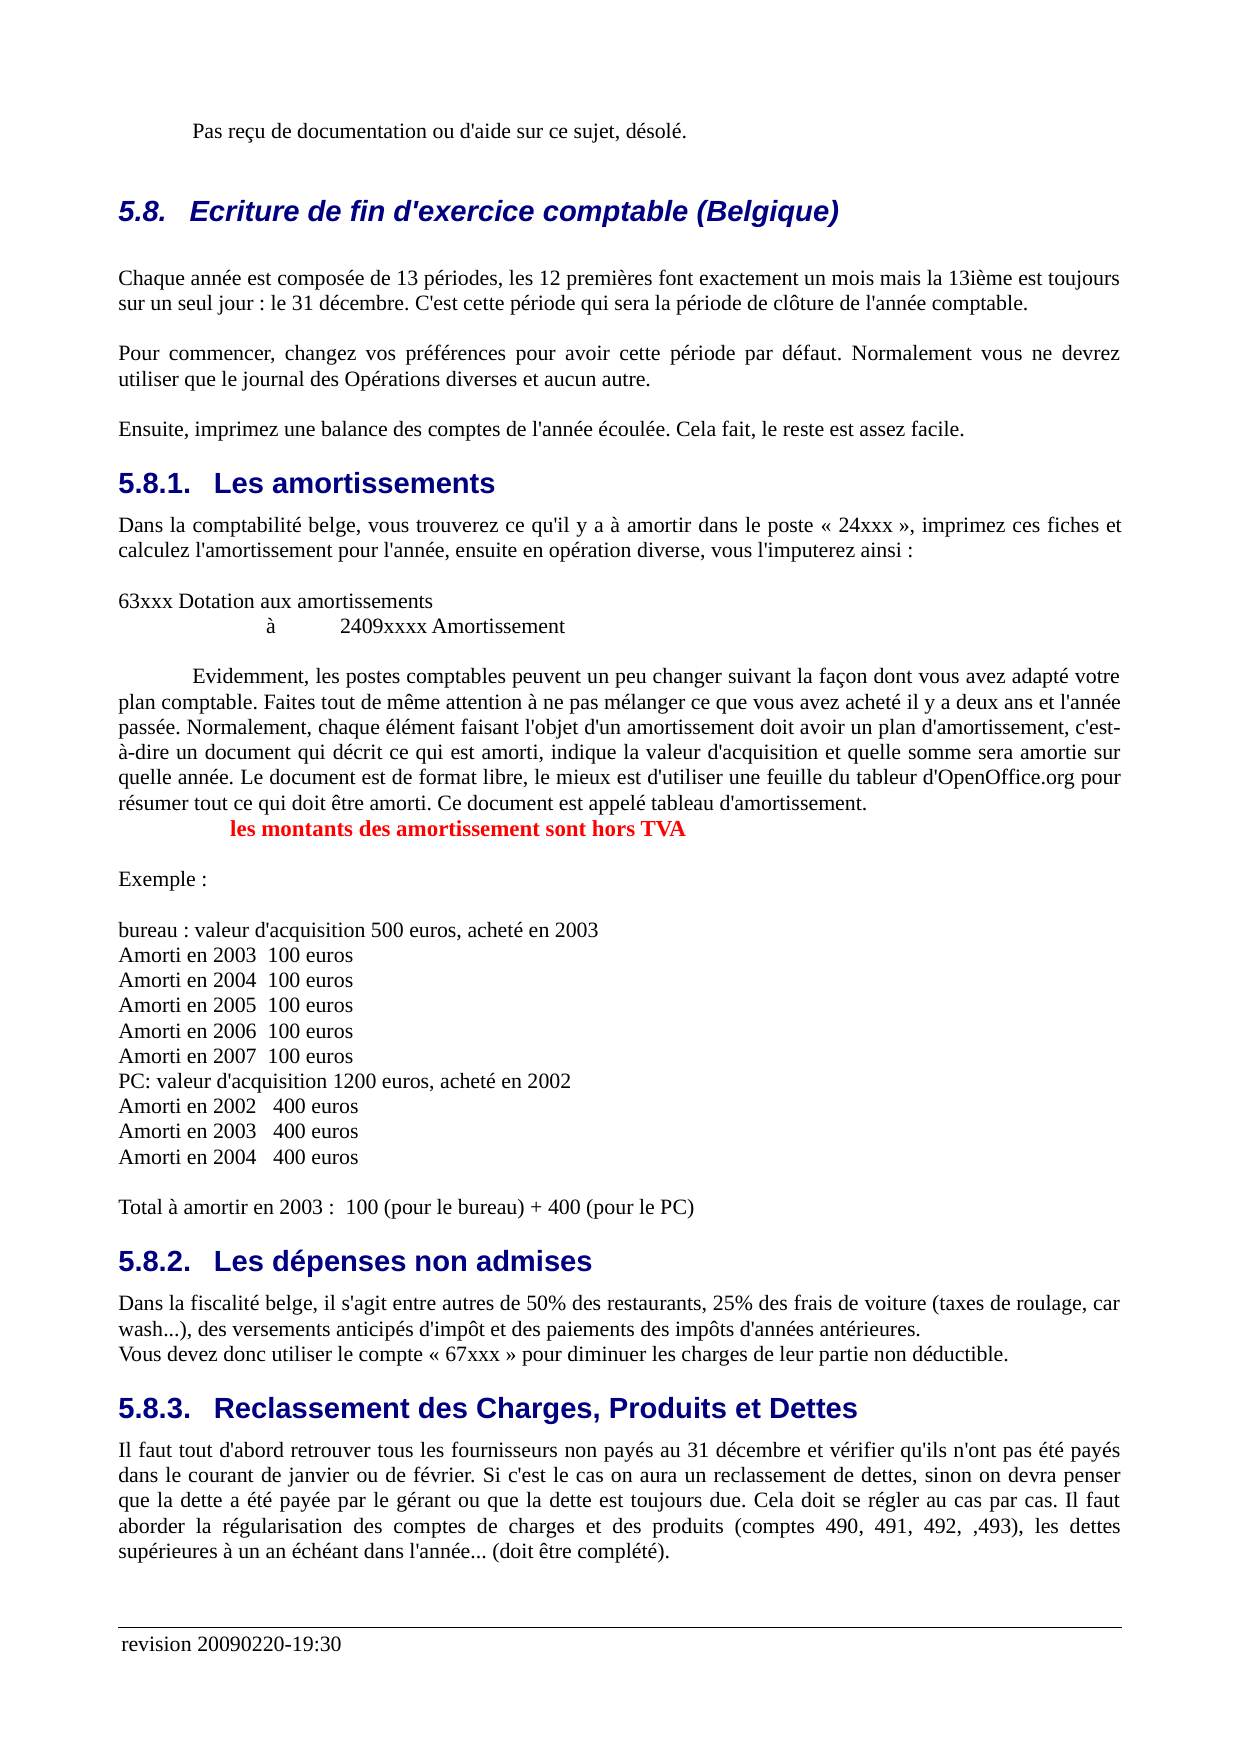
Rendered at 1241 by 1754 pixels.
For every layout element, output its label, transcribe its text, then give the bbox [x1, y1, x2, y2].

subtitle Les dépenses non admises [118, 1244, 1122, 1278]
text Amorti en 2004 100 euros [118, 967, 1122, 992]
subtitle Les amortissements [118, 466, 1122, 500]
text Amorti en 2003 400 euros [118, 1118, 1122, 1144]
subtitle Reclassement des Charges, Produits et Dettes [118, 1391, 1122, 1424]
text à 2409xxxx Amortissement [118, 613, 1122, 638]
text Chaque année est composée de 13 périodes, les 12 premières font exactement un mois mais la 13ième est toujours sur un seul jour : le 31 décembre. C'est cette période qui sera la période de clôture de l'année comptable. [118, 265, 1122, 315]
text Total à amortir en 2003 : 100 (pour le bureau) + 400 (pour le PC) [118, 1194, 1122, 1219]
text Dans la comptabilité belge, vous trouverez ce qu'il y a à amortir dans le poste « 24xxx », imprimez ces fiches et calculez l'amortissement pour l'année, ensuite en opération diverse, vous l'imputerez ainsi : [118, 512, 1122, 563]
subtitle Ecriture de fin d'exercice comptable (Belgique) [118, 193, 1122, 227]
text Exemple : [118, 866, 1122, 892]
text les montants des amortissement sont hors TVA [224, 815, 1122, 841]
text Amorti en 2002 400 euros [118, 1093, 1122, 1118]
text Pas reçu de documentation ou d'aide sur ce sujet, désolé. [118, 118, 1122, 143]
text Amorti en 2005 100 euros [118, 992, 1122, 1018]
text Amorti en 2006 100 euros [118, 1018, 1122, 1043]
text Il faut tout d'abord retrouver tous les fournisseurs non payés au 31 décembre et vérifier qu'ils n'ont pas été payés dans le courant de janvier ou de février. Si c'est le cas on aura un reclassement de dettes, sinon on devra penser que la dette a été payée par le gérant ou que la dette est toujours due. Cela doit se régler au cas par cas. Il faut aborder la régularisation des comptes de charges et des produits (comptes 490, 491, 492, ,493), les dettes supérieures à un an échéant dans l'année... (doit être complété). [118, 1437, 1122, 1563]
text bureau : valeur d'acquisition 500 euros, acheté en 2003 [118, 917, 1122, 942]
text Evidemment, les postes comptables peuvent un peu changer suivant la façon dont vous avez adapté votre plan comptable. Faites tout de même attention à ne pas mélanger ce que vous avez acheté il y a deux ans et l'année passée. Normalement, chaque élément faisant l'objet d'un amortissement doit avoir un plan d'amortissement, c'est-à-dire un document qui décrit ce qui est amorti, indique la valeur d'acquisition et quelle somme sera amortie sur quelle année. Le document est de format libre, le mieux est d'utiliser une feuille du tableur d'OpenOffice.org pour résumer tout ce qui doit être amorti. Ce document est appelé tableau d'amortissement. [118, 663, 1122, 815]
text PC: valeur d'acquisition 1200 euros, acheté en 2002 [118, 1068, 1122, 1093]
text Dans la fiscalité belge, il s'agit entre autres de 50% des restaurants, 25% des frais de voiture (taxes de roulage, car wash...), des versements anticipés d'impôt et des paiements des impôts d'années antérieures. [118, 1290, 1122, 1341]
text 63xxx Dotation aux amortissements [118, 588, 1122, 613]
text Pour commencer, changez vos préférences pour avoir cette période par défaut. Normalement vous ne devrez utiliser que le journal des Opérations diverses et aucun autre. [118, 340, 1122, 391]
text Amorti en 2003 100 euros [118, 942, 1122, 967]
text Amorti en 2007 100 euros [118, 1043, 1122, 1068]
text Ensuite, imprimez une balance des comptes de l'année écoulée. Cela fait, le reste est assez facile. [118, 416, 1122, 441]
text Amorti en 2004 400 euros [118, 1144, 1122, 1169]
text Vous devez donc utiliser le compte « 67xxx » pour diminuer les charges de leur partie non déductible. [118, 1341, 1122, 1366]
